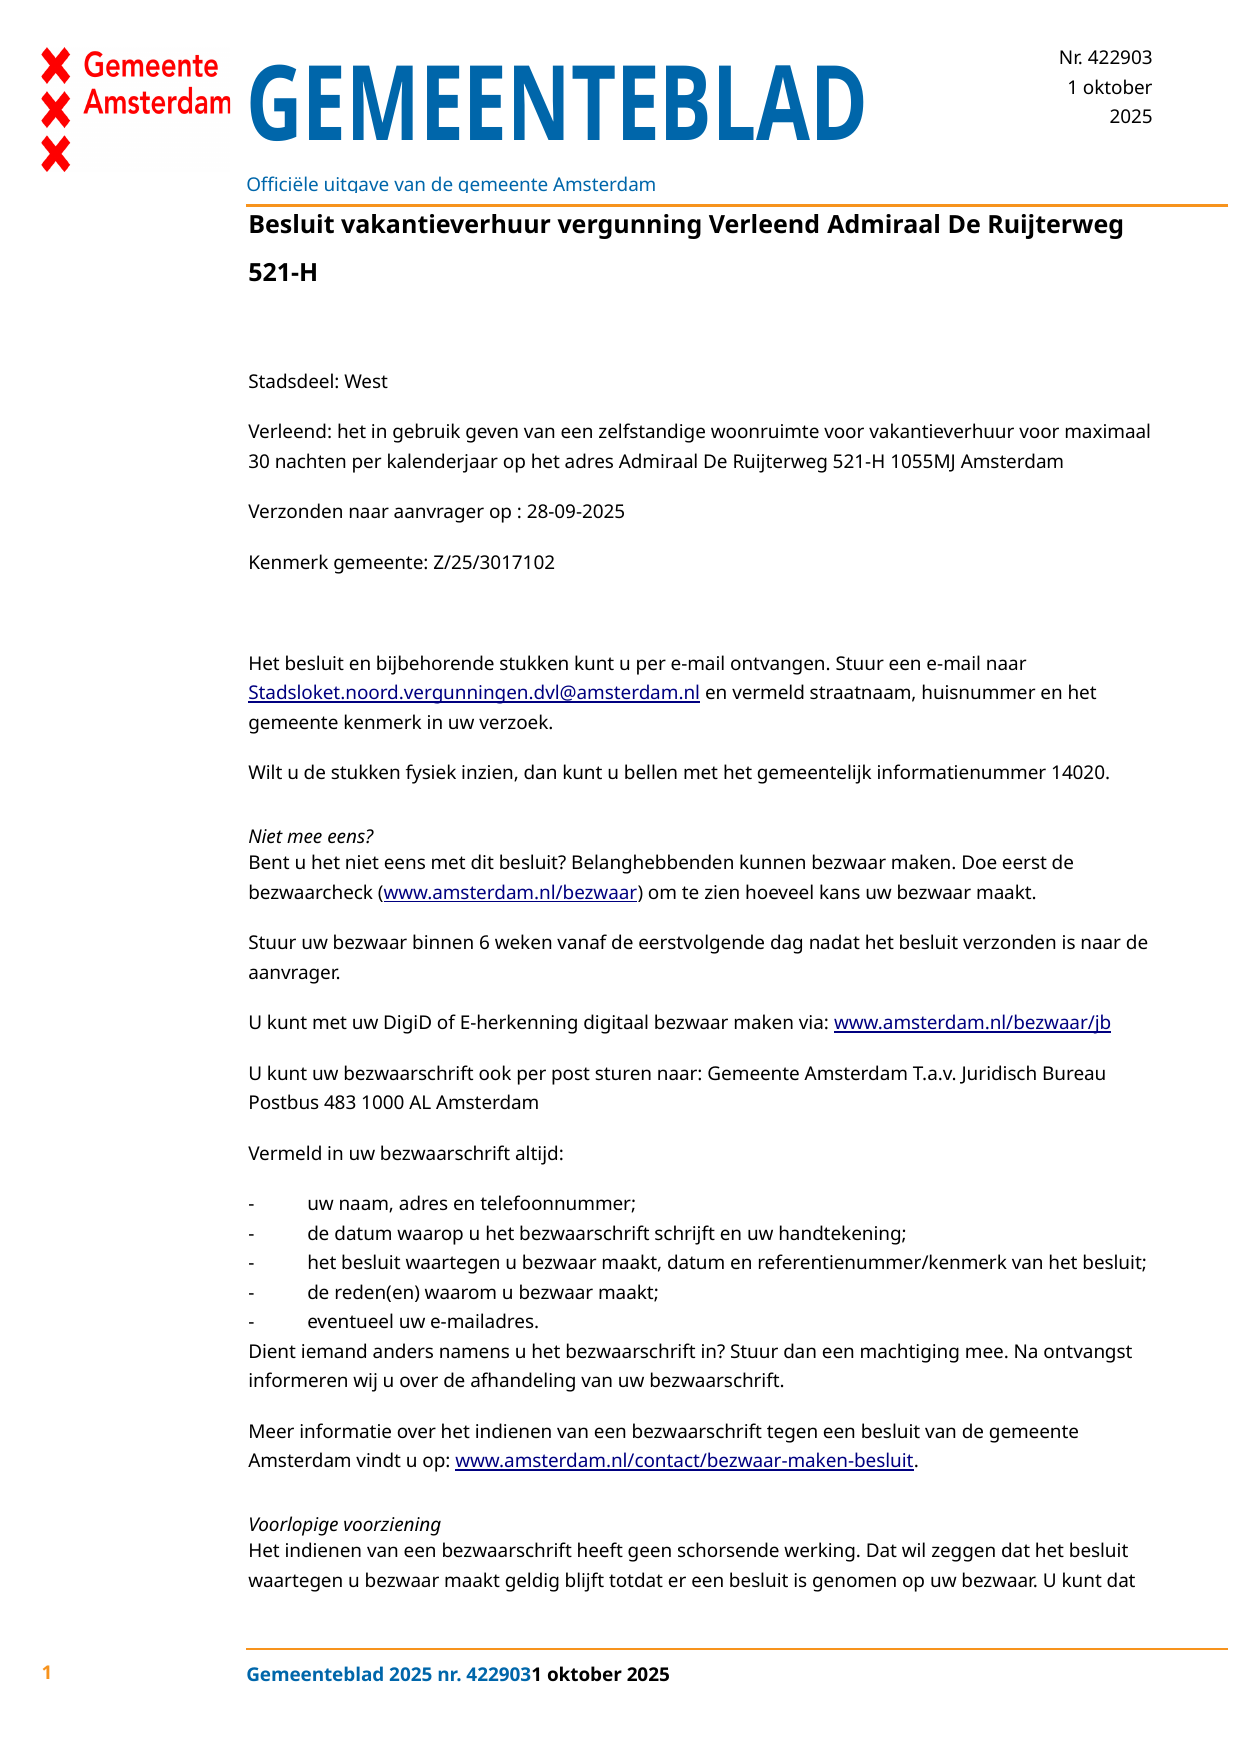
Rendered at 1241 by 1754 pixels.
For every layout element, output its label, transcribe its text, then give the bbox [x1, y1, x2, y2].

text Stadsdeel: West [248, 368, 1152, 394]
text U kunt met uw DigiD of E-herkenning digitaal bezwaar maken via: www.amsterdam.nl/bezwaar/jb [248, 1009, 1152, 1035]
text Meer informatie over het indienen van een bezwaarschrift tegen een besluit van de gemeente Amsterdam vindt u op: www.amsterdam.nl/contact/bezwaar-maken-besluit. [248, 1418, 1152, 1473]
text Wilt u de stukken fysiek inzien, dan kunt u bellen met het gemeentelijk informatienummer 14020. [248, 759, 1152, 785]
text U kunt uw bezwaarschrift ook per post sturen naar: Gemeente Amsterdam T.a.v. Juridisch Bureau Postbus 483 1000 AL Amsterdam [248, 1060, 1152, 1115]
text Kenmerk gemeente: Z/25/3017102 [248, 549, 1152, 575]
list de datum waarop u het bezwaarschrift schrijft en uw handtekening; [248, 1220, 1152, 1245]
text Het indienen van een bezwaarschrift heeft geen schorsende werking. Dat wil zeggen dat het besluit waartegen u bezwaar maakt geldig blijft totdat er een besluit is genomen op uw bezwaar. U kunt dat [248, 1537, 1152, 1593]
text Het besluit en bijbehorende stukken kunt u per e-mail ontvangen. Stuur een e-mail naar Stadsloket.noord.vergunningen.dvl@amsterdam.nl en vermeld straatnaam, huisnummer en het gemeente kenmerk in uw verzoek. [248, 650, 1152, 735]
text Vermeld in uw bezwaarschrift altijd: [248, 1140, 1152, 1165]
picture [41, 47, 231, 172]
list de reden(en) waarom u bezwaar maakt; [248, 1279, 1152, 1304]
text Verzonden naar aanvrager op : 28-09-2025 [248, 499, 1152, 524]
text Voorlopige voorziening [248, 1512, 1152, 1537]
text Dient iemand anders namens u het bezwaarschrift in? Stuur dan een machtiging mee. Na ontvangst informeren wij u over de afhandeling van uw bezwaarschrift. [248, 1338, 1152, 1393]
text Verleend: het in gebruik geven van een zelfstandige woonruimte voor vakantieverhuur voor maximaal 30 nachten per kalenderjaar op het adres Admiraal De Ruijterweg 521-H 1055MJ Amsterdam [248, 419, 1152, 474]
list eventueel uw e-mailadres. [248, 1308, 1152, 1334]
list het besluit waartegen u bezwaar maakt, datum en referentienummer/kenmerk van het besluit; [248, 1249, 1152, 1275]
text Niet mee eens? [248, 823, 1152, 849]
list uw naam, adres en telefoonnummer; [248, 1190, 1152, 1216]
text Besluit vakantieverhuur vergunning Verleend Admiraal De Ruijterweg 521-H [248, 207, 1152, 288]
text Bent u het niet eens met dit besluit? Belanghebbenden kunnen bezwaar maken. Doe eerst de bezwaarcheck (www.amsterdam.nl/bezwaar) om te zien hoeveel kans uw bezwaar maakt. [248, 849, 1152, 904]
text Stuur uw bezwaar binnen 6 weken vanaf de eerstvolgende dag nadat het besluit verzonden is naar de aanvrager. [248, 929, 1152, 984]
